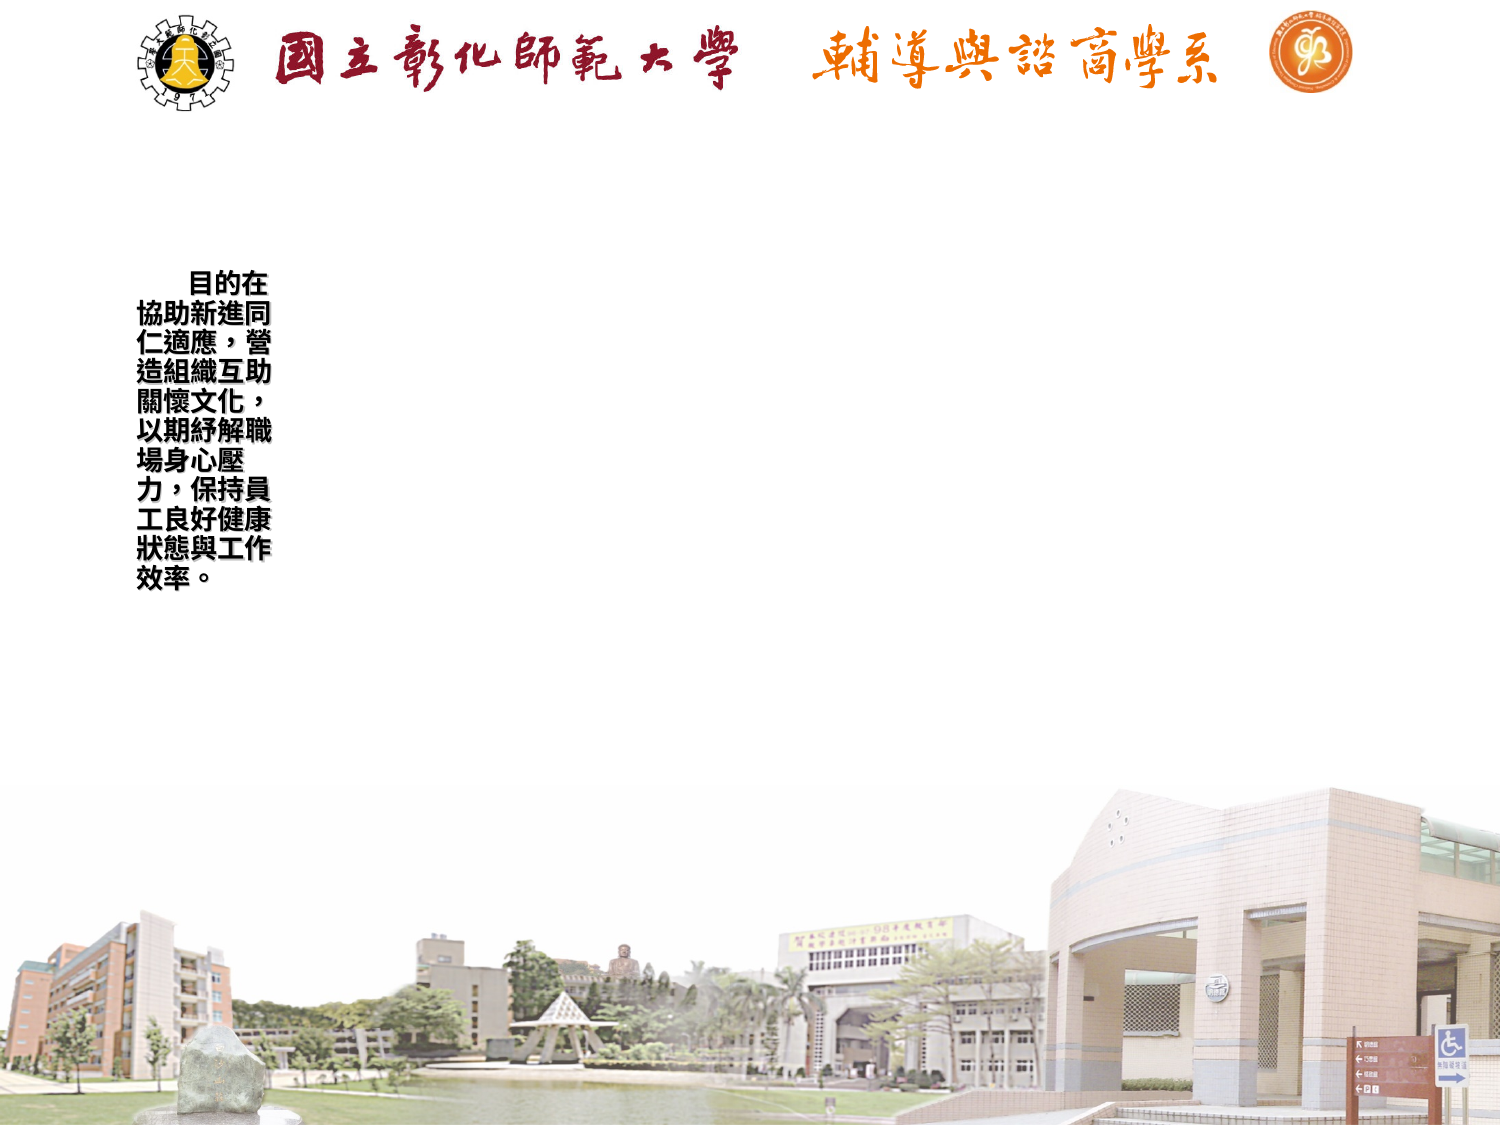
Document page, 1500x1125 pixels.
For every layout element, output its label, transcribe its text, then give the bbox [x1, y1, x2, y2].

list 目的在協助新進同仁適應，營造組織互助關懷文化，以期紓解職場身心壓力，保持員工良好健康狀態與工作效率。 [131, 361, 1369, 776]
